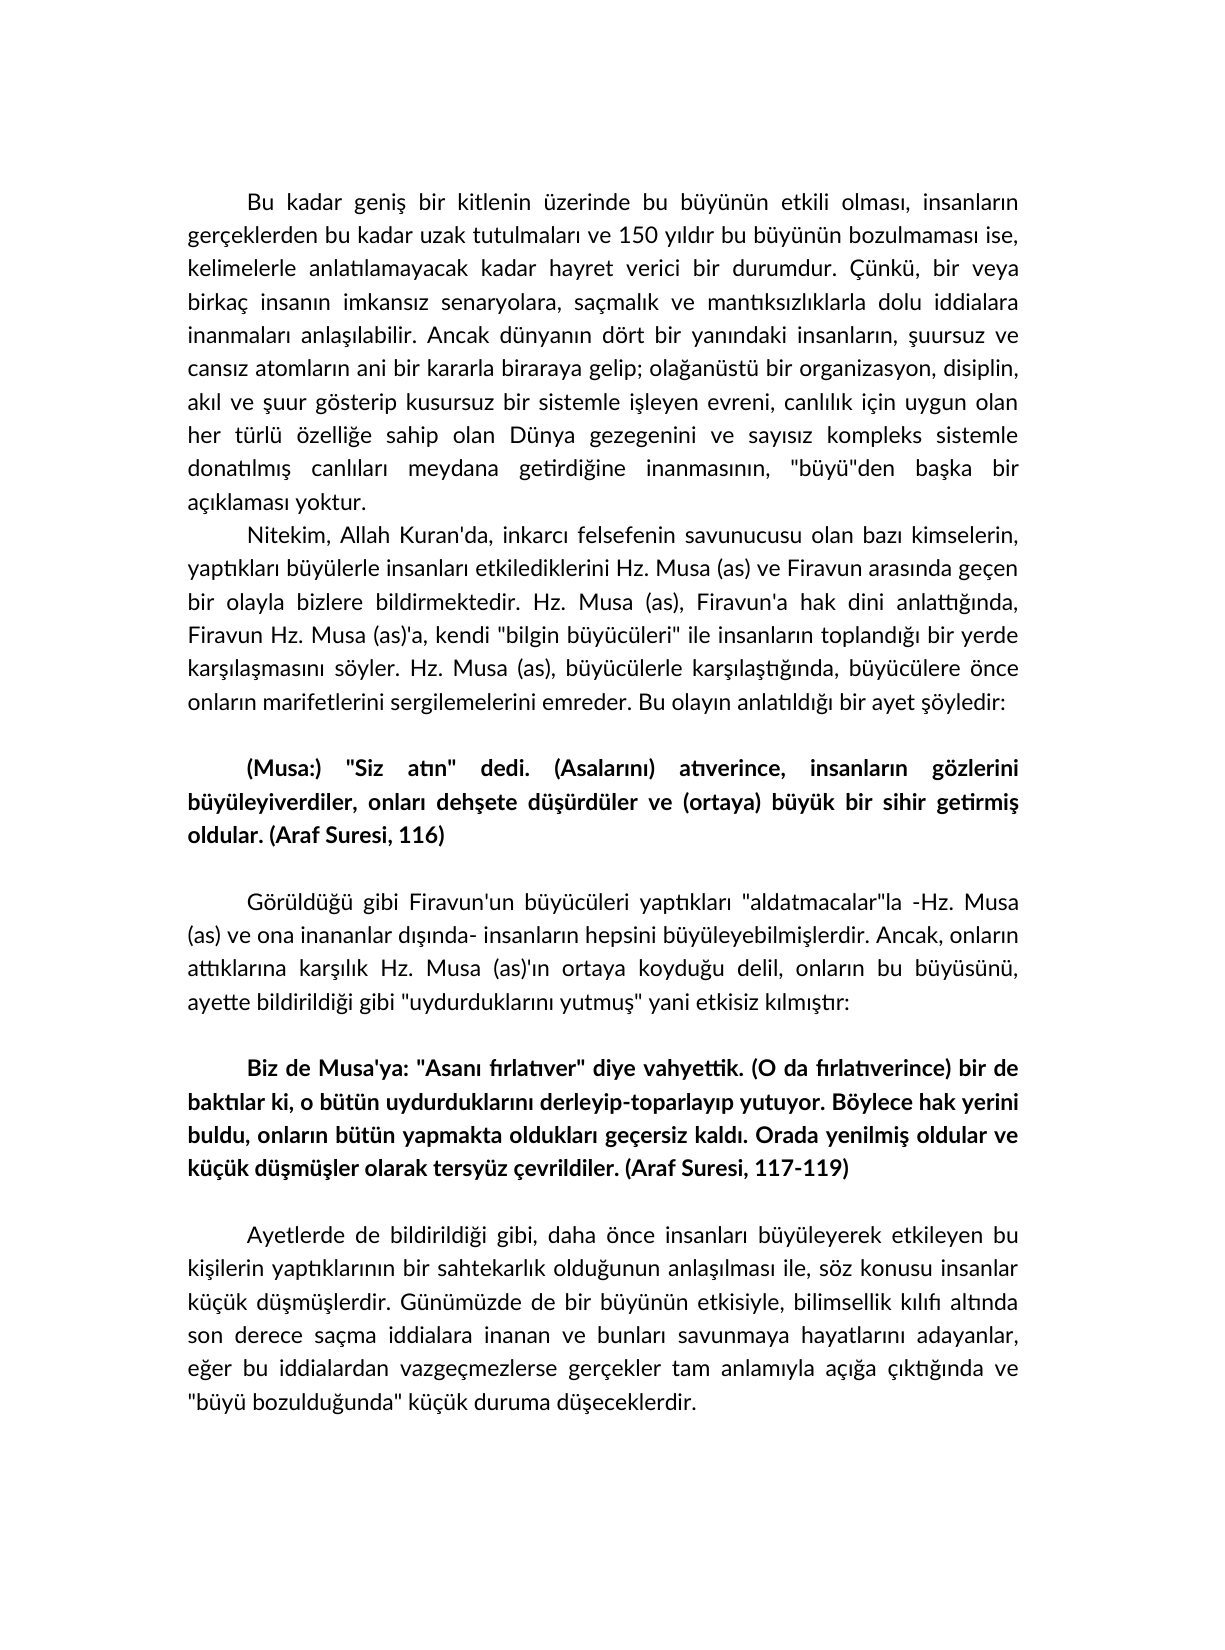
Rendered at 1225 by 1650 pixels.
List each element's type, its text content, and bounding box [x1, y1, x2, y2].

text Bu kadar geniş bir kitlenin üzerinde bu büyünün etkili olması, insanların gerçeklerden bu kadar uzak tutulmaları ve 150 yıldır bu büyünün bozulmaması ise, kelimelerle anlatılamayacak kadar hayret verici bir durumdur. Çünkü, bir veya birkaç insanın imkansız senaryolara, saçmalık ve mantıksızlıklarla dolu iddialara inanmaları anlaşılabilir. Ancak dünyanın dört bir yanındaki insanların, şuursuz ve cansız atomların ani bir kararla biraraya gelip; olağanüstü bir organizasyon, disiplin, akıl ve şuur gösterip kusursuz bir sistemle işleyen evreni, canlılık için uygun olan her türlü özelliğe sahip olan Dünya gezegenini ve sayısız kompleks sistemle donatılmış canlıları meydana getirdiğine inanmasının, "büyü"den başka bir açıklaması yoktur. [187, 183, 1020, 517]
text Görüldüğü gibi Firavun'un büyücüleri yaptıkları "aldatmacalar"la -Hz. Musa (as) ve ona inananlar dışında- insanların hepsini büyüleyebilmişlerdir. Ancak, onların attıklarına karşılık Hz. Musa (as)'ın ortaya koyduğu delil, onların bu büyüsünü, ayette bildirildiği gibi "uydurduklarını yutmuş" yani etkisiz kılmıştır: [187, 883, 1020, 1017]
text Biz de Musa'ya: "Asanı fırlatıver" diye vahyettik. (O da fırlatıverince) bir de baktılar ki, o bütün uydurduklarını derleyip-toparlayıp yutuyor. Böylece hak yerini buldu, onların bütün yapmakta oldukları geçersiz kaldı. Orada yenilmiş oldular ve küçük düşmüşler olarak tersyüz çevrildiler. (Araf Suresi, 117-119) [187, 1050, 1020, 1183]
text (Musa:) "Siz atın" dedi. (Asalarını) atıverince, insanların gözlerini büyüleyiverdiler, onları dehşete düşürdüler ve (ortaya) büyük bir sihir getirmiş oldular. (Araf Suresi, 116) [187, 750, 1020, 850]
text Ayetlerde de bildirildiği gibi, daha önce insanları büyüleyerek etkileyen bu kişilerin yaptıklarının bir sahtekarlık olduğunun anlaşılması ile, söz konusu insanlar küçük düşmüşlerdir. Günümüzde de bir büyünün etkisiyle, bilimsellik kılıfı altında son derece saçma iddialara inanan ve bunları savunmaya hayatlarını adayanlar, eğer bu iddialardan vazgeçmezlerse gerçekler tam anlamıyla açığa çıktığında ve "büyü bozulduğunda" küçük duruma düşeceklerdir. [187, 1217, 1020, 1417]
text Nitekim, Allah Kuran'da, inkarcı felsefenin savunucusu olan bazı kimselerin, yaptıkları büyülerle insanları etkilediklerini Hz. Musa (as) ve Firavun arasında geçen bir olayla bizlere bildirmektedir. Hz. Musa (as), Firavun'a hak dini anlattığında, Firavun Hz. Musa (as)'a, kendi "bilgin büyücüleri" ile insanların toplandığı bir yerde karşılaşmasını söyler. Hz. Musa (as), büyücülerle karşılaştığında, büyücülere önce onların marifetlerini sergilemelerini emreder. Bu olayın anlatıldığı bir ayet şöyledir: [187, 517, 1020, 717]
